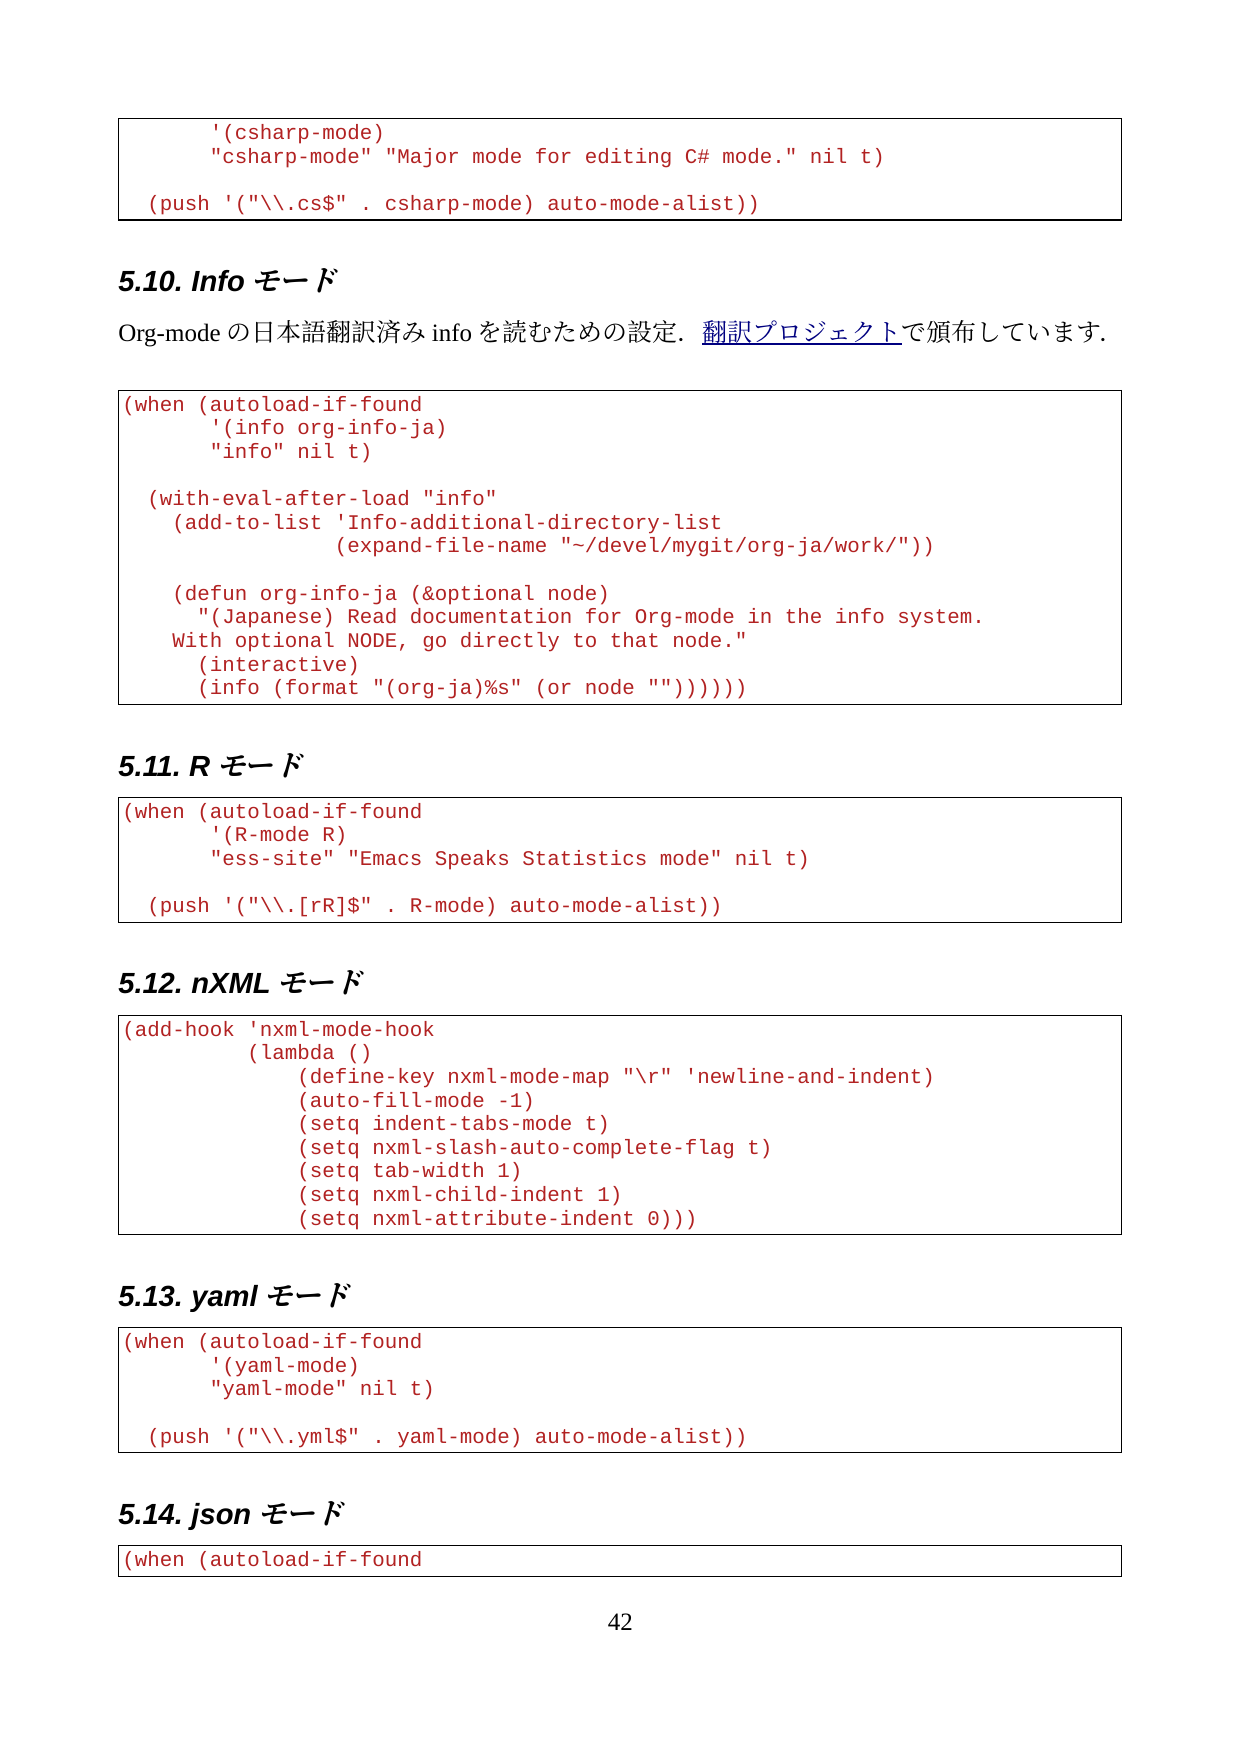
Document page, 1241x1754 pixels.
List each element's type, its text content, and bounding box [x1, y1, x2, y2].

text (when (autoload-if-found [119, 1328, 1121, 1351]
text (lambda () [119, 1038, 1121, 1062]
text '(csharp-mode) [119, 119, 1121, 142]
subtitle Rモード [118, 742, 1122, 784]
text (setq indent-tabs-mode t) [119, 1109, 1121, 1133]
text (when (autoload-if-found [119, 798, 1121, 820]
text (setq nxml-child-indent 1) [119, 1180, 1121, 1204]
text (setq tab-width 1) [119, 1157, 1121, 1180]
subtitle jsonモード [118, 1491, 1122, 1533]
text (interactive) [119, 650, 1121, 673]
subtitle yamlモード [118, 1273, 1122, 1315]
text (auto-fill-mode -1) [119, 1086, 1121, 1109]
text (setq nxml-attribute-indent 0))) [119, 1204, 1121, 1234]
text (with-eval-after-load "info" [119, 484, 1121, 508]
text '(yaml-mode) [119, 1351, 1121, 1374]
text "info" nil t) [119, 437, 1121, 461]
text With optional NODE, go directly to that node." [119, 626, 1121, 650]
text (push '("\\.yml$" . yaml-mode) auto-mode-alist)) [119, 1422, 1121, 1452]
text (define-key nxml-mode-map "\r" 'newline-and-indent) [119, 1062, 1121, 1086]
text (info (format "(org-ja)%s" (or node "")))))) [119, 673, 1121, 704]
subtitle Infoモード [118, 258, 1122, 300]
text '(info org-info-ja) [119, 413, 1121, 437]
text '(R-mode R) [119, 820, 1121, 844]
text "(Japanese) Read documentation for Org-mode in the info system. [119, 602, 1121, 626]
text "ess-site" "Emacs Speaks Statistics mode" nil t) [119, 844, 1121, 868]
text (when (autoload-if-found [119, 391, 1121, 413]
text (expand-file-name "~/devel/mygit/org-ja/work/")) [119, 532, 1121, 555]
text (push '("\\.cs$" . csharp-mode) auto-mode-alist)) [119, 189, 1121, 219]
subtitle nXMLモード [118, 960, 1122, 1002]
text Org-mode の日本語翻訳済みinfoを読むための設定．翻訳プロジェクトで頒布しています． [118, 312, 1122, 377]
text (defun org-info-ja (&optional node) [119, 579, 1121, 602]
text "yaml-mode" nil t) [119, 1374, 1121, 1398]
text "csharp-mode" "Major mode for editing C# mode." nil t) [119, 142, 1121, 165]
text (add-hook 'nxml-mode-hook [119, 1016, 1121, 1038]
text (when (autoload-if-found [119, 1546, 1121, 1576]
text (push '("\\.[rR]$" . R-mode) auto-mode-alist)) [119, 891, 1121, 922]
text (add-to-list 'Info-additional-directory-list [119, 508, 1121, 532]
text (setq nxml-slash-auto-complete-flag t) [119, 1133, 1121, 1157]
